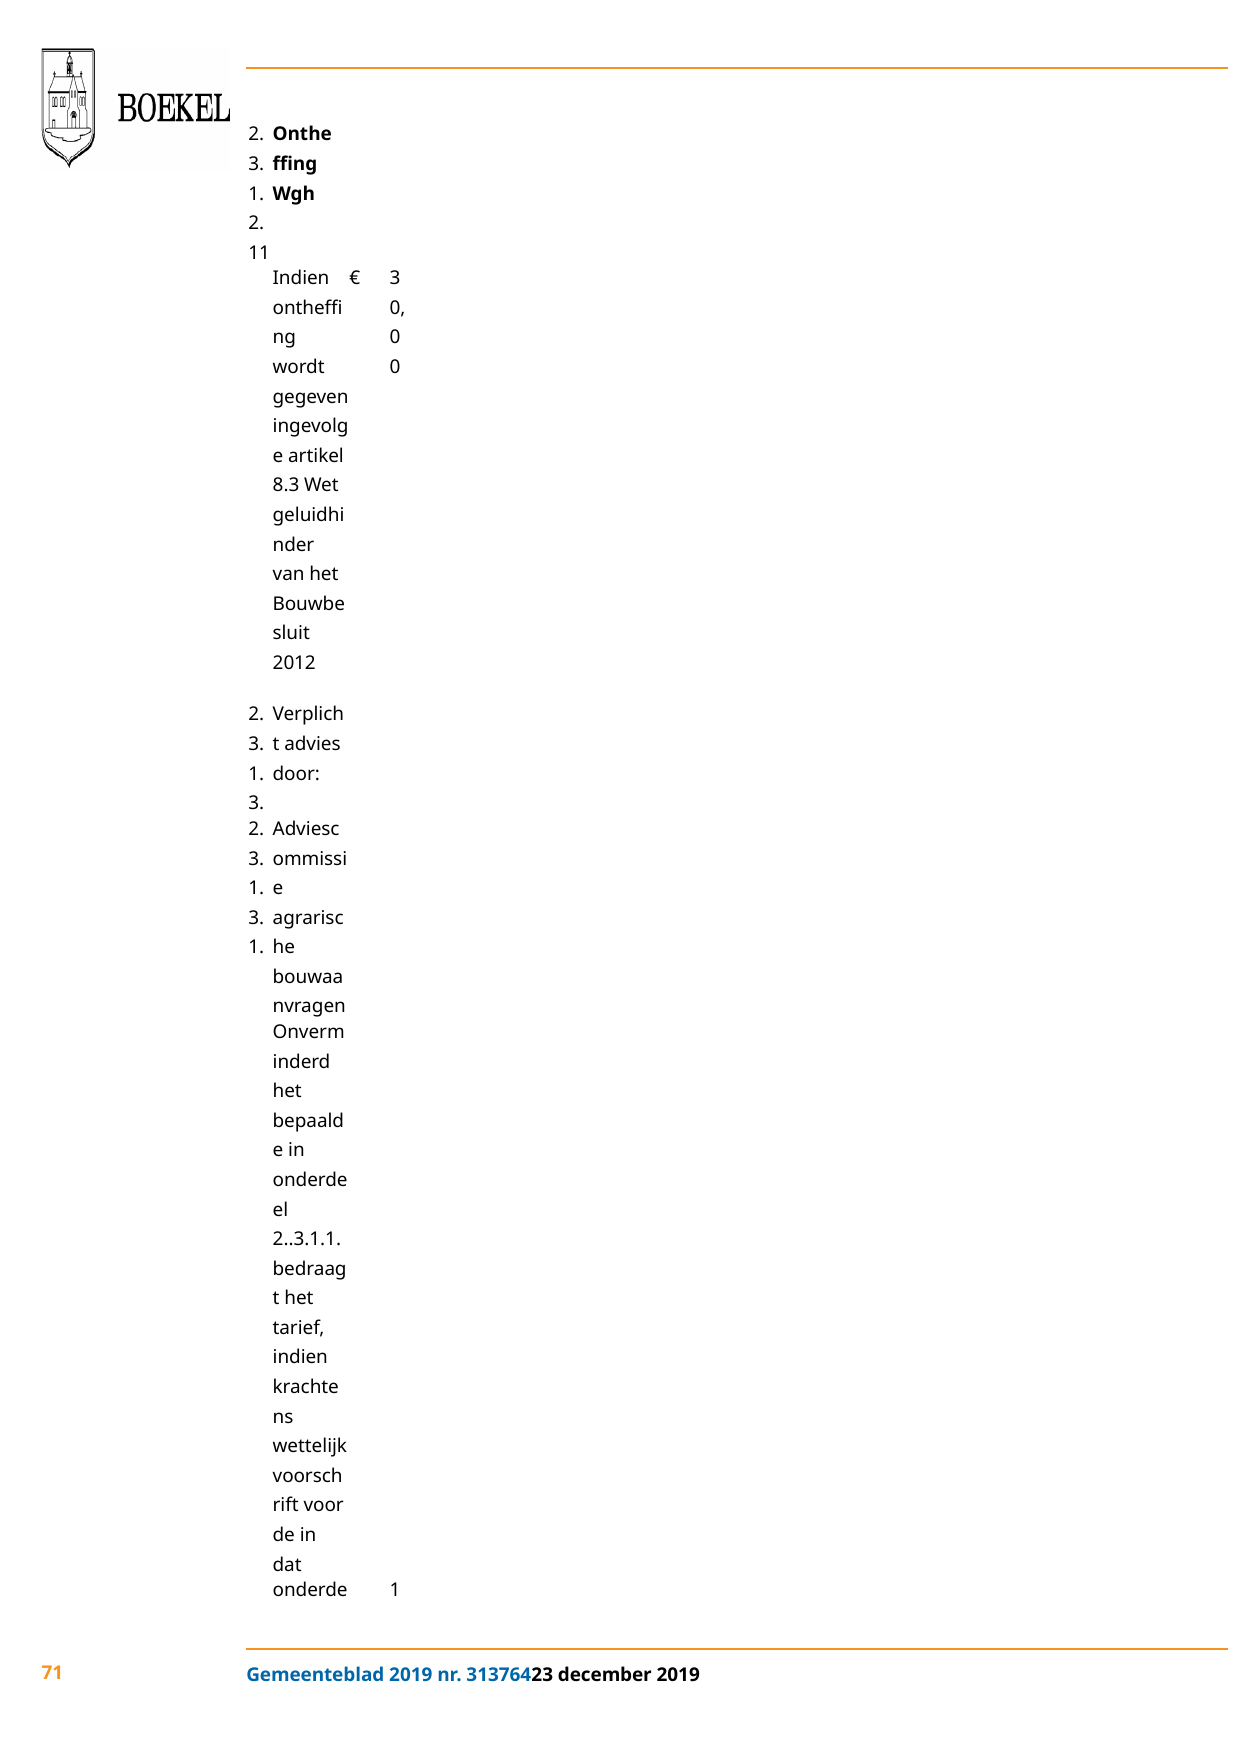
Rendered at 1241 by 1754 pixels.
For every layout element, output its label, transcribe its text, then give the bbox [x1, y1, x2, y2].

table_cell [1071, 1577, 1111, 1602]
table_cell [469, 1577, 509, 1602]
table_cell [630, 701, 670, 815]
table_cell [670, 701, 710, 815]
table_cell [870, 675, 911, 701]
table_cell [790, 265, 830, 675]
table_cell [710, 701, 750, 815]
table_cell [870, 265, 911, 675]
table_cell [248, 1018, 272, 1577]
table_cell [1111, 1577, 1152, 1602]
table_cell [830, 121, 870, 264]
table_cell [369, 675, 389, 701]
table_cell [409, 121, 429, 264]
table_cell [409, 675, 429, 701]
table_cell [1111, 121, 1152, 264]
table_cell [369, 1577, 389, 1602]
table_cell [510, 815, 549, 1018]
table_cell [349, 121, 369, 264]
table_cell [991, 1577, 1031, 1602]
table_cell [790, 121, 830, 264]
table_cell [951, 815, 991, 1018]
table_cell [991, 95, 1031, 121]
table_cell [991, 1018, 1031, 1577]
table_cell [830, 815, 870, 1018]
table_cell [670, 1018, 710, 1577]
table_cell [369, 815, 389, 1018]
table_cell [1071, 815, 1111, 1018]
table_cell [349, 701, 369, 815]
table_cell Onverminderd het bepaalde in onderdeel 2..3.1.1. bedraagt het tarief, indien krachtens wettelijk voorschrift voor de in dat [273, 1018, 349, 1577]
table_cell [510, 121, 549, 264]
table_cell [550, 121, 590, 264]
table_cell [550, 701, 590, 815]
table_cell [369, 121, 389, 264]
table_cell [273, 675, 349, 701]
table_cell [510, 1018, 549, 1577]
table_cell [550, 1577, 590, 1602]
table_cell [870, 121, 911, 264]
table_cell [1111, 95, 1152, 121]
table_cell [1111, 815, 1152, 1018]
table_cell [389, 815, 409, 1018]
table_cell [670, 265, 710, 675]
table_cell [790, 1018, 830, 1577]
table_cell [248, 1577, 272, 1602]
table_cell [409, 815, 429, 1018]
table_cell [750, 675, 790, 701]
table_cell [911, 265, 951, 675]
table_cell [710, 815, 750, 1018]
table_cell [750, 265, 790, 675]
table_cell [870, 701, 911, 815]
table_cell [550, 815, 590, 1018]
table_cell [429, 701, 469, 815]
table_cell [630, 121, 670, 264]
table_cell [750, 121, 790, 264]
table_cell [670, 95, 710, 121]
table_cell [951, 265, 991, 675]
table_cell [389, 121, 409, 264]
table_cell [630, 95, 670, 121]
table_cell [369, 265, 389, 675]
table_cell [710, 95, 750, 121]
table_cell [590, 265, 630, 675]
table_cell [750, 815, 790, 1018]
table_cell [590, 121, 630, 264]
table_cell [830, 95, 870, 121]
table_cell [1031, 121, 1071, 264]
table_cell [750, 1577, 790, 1602]
table_cell [349, 1577, 369, 1602]
table_cell [349, 675, 369, 701]
table_cell [710, 265, 750, 675]
table_cell [670, 675, 710, 701]
table_cell [469, 265, 509, 675]
table_cell [951, 1018, 991, 1577]
table_cell [911, 1577, 951, 1602]
table_cell [389, 95, 409, 121]
table_cell 1 [389, 1577, 409, 1602]
table_cell [349, 95, 369, 121]
table_cell [670, 815, 710, 1018]
table_cell Ontheffing Wgh [273, 121, 349, 264]
table_cell [590, 675, 630, 701]
table_cell [590, 1577, 630, 1602]
table_cell [630, 1577, 670, 1602]
table_cell [1071, 1018, 1111, 1577]
table_cell [991, 121, 1031, 264]
table_cell [510, 95, 549, 121]
table_cell [409, 1018, 429, 1577]
table_cell [510, 1577, 549, 1602]
table_cell [1111, 675, 1152, 701]
table_cell [510, 701, 549, 815]
table_cell [790, 1577, 830, 1602]
table_cell [1071, 95, 1111, 121]
table_cell [550, 95, 590, 121]
table_cell [429, 675, 469, 701]
table_cell [590, 701, 630, 815]
table_cell [1071, 701, 1111, 815]
table_cell [429, 95, 469, 121]
table_cell [1111, 701, 1152, 815]
table_cell [409, 265, 429, 675]
table_cell [830, 1577, 870, 1602]
table_cell [409, 701, 429, 815]
table_cell [1031, 1577, 1071, 1602]
table_cell [469, 121, 509, 264]
table_cell [911, 121, 951, 264]
table_cell [1111, 1018, 1152, 1577]
table_cell [510, 675, 549, 701]
table_cell [590, 815, 630, 1018]
picture [41, 47, 231, 172]
table_cell [870, 1577, 911, 1602]
table_cell Verplicht advies door: [273, 701, 349, 815]
table_cell [550, 675, 590, 701]
table_cell Indien ontheffing wordt gegeven ingevolge artikel 8.3 Wet geluidhinder van het Bouwbesluit 2012 [273, 265, 349, 675]
table_cell [630, 675, 670, 701]
table_cell [273, 95, 349, 121]
table_cell [991, 265, 1031, 675]
table_cell [248, 675, 272, 701]
table_cell [790, 701, 830, 815]
table_cell [1031, 265, 1071, 675]
table_cell [911, 95, 951, 121]
table_cell [911, 701, 951, 815]
table_cell [710, 675, 750, 701]
table_cell [550, 265, 590, 675]
table_cell [349, 815, 369, 1018]
table_cell [630, 265, 670, 675]
table_cell 2.3.1.3.1. [248, 815, 272, 1018]
table_cell [369, 701, 389, 815]
table_cell [248, 95, 272, 121]
table_cell [469, 675, 509, 701]
table_cell [389, 1018, 409, 1577]
table_cell [409, 1577, 429, 1602]
table_cell [1071, 265, 1111, 675]
table_cell [830, 1018, 870, 1577]
table_cell [951, 121, 991, 264]
table_cell [1071, 121, 1111, 264]
table_cell [369, 1018, 389, 1577]
table_cell [830, 675, 870, 701]
table_cell [429, 1577, 469, 1602]
table_cell [1031, 815, 1071, 1018]
table_cell [1031, 701, 1071, 815]
table_cell [590, 95, 630, 121]
table_cell [429, 265, 469, 675]
table_cell [911, 675, 951, 701]
table_cell [670, 1577, 710, 1602]
table_cell 2.3.1.3. [248, 701, 272, 815]
table_cell [911, 1018, 951, 1577]
table_cell [710, 1577, 750, 1602]
table_cell [951, 701, 991, 815]
table_cell [951, 95, 991, 121]
table_cell [991, 701, 1031, 815]
table_cell [510, 265, 549, 675]
table_cell [389, 675, 409, 701]
table_cell [991, 815, 1031, 1018]
table_cell Adviescommissie agrarische bouwaanvragen [273, 815, 349, 1018]
table_cell onderde [273, 1577, 349, 1602]
table_cell [870, 815, 911, 1018]
table_cell [429, 1018, 469, 1577]
table_cell [630, 815, 670, 1018]
table_cell [750, 1018, 790, 1577]
table_cell 30,00 [389, 265, 409, 675]
table_cell [951, 1577, 991, 1602]
table_cell [429, 121, 469, 264]
table_cell [870, 1018, 911, 1577]
table_cell [1031, 95, 1071, 121]
table_cell [710, 121, 750, 264]
table_cell [550, 1018, 590, 1577]
table_cell [1111, 265, 1152, 675]
table_cell [790, 815, 830, 1018]
table_cell [469, 815, 509, 1018]
table_cell [389, 701, 409, 815]
table_cell [830, 701, 870, 815]
table_cell [750, 95, 790, 121]
table_cell € [349, 265, 369, 675]
table_cell [590, 1018, 630, 1577]
table_cell [248, 265, 272, 675]
table_cell [369, 95, 389, 121]
table_cell [409, 95, 429, 121]
table_cell [1031, 1018, 1071, 1577]
table_cell [710, 1018, 750, 1577]
table_cell [1071, 675, 1111, 701]
table_cell [750, 701, 790, 815]
table_cell [830, 265, 870, 675]
table_cell [670, 121, 710, 264]
table_cell [349, 1018, 369, 1577]
table_cell [469, 1018, 509, 1577]
table_cell [630, 1018, 670, 1577]
table_cell [951, 675, 991, 701]
table_cell [429, 815, 469, 1018]
table_cell [790, 95, 830, 121]
table_cell [469, 701, 509, 815]
table_cell [991, 675, 1031, 701]
table_cell 2.3.1.2.11 [248, 121, 272, 264]
table_cell [469, 95, 509, 121]
table_cell [911, 815, 951, 1018]
table_cell [790, 675, 830, 701]
table_cell [870, 95, 911, 121]
table_cell [1031, 675, 1071, 701]
